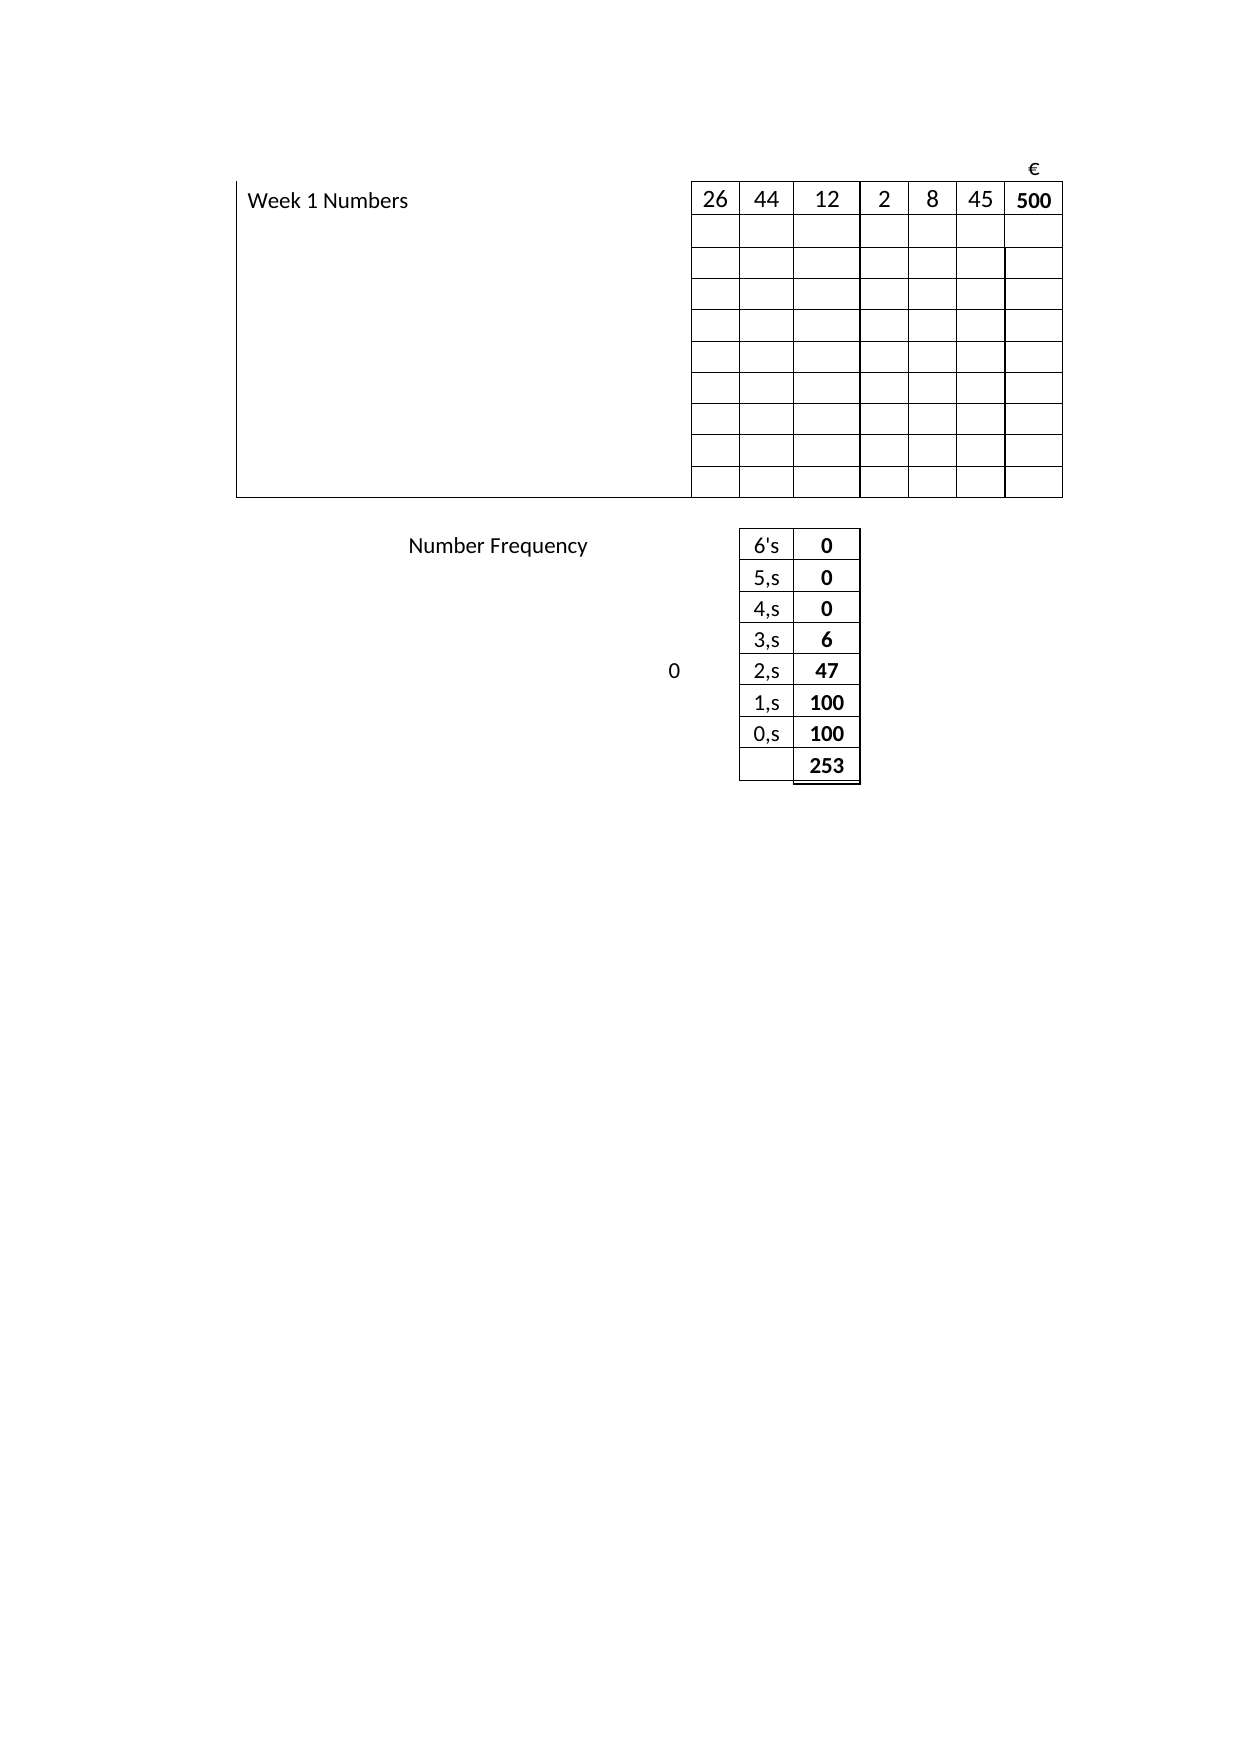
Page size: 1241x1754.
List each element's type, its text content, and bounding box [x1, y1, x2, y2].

table_cell [861, 467, 908, 497]
table_cell [740, 310, 793, 341]
table_cell [305, 622, 691, 653]
table_cell [236, 150, 305, 181]
table_cell [1063, 214, 1163, 247]
table_cell [236, 591, 305, 622]
table_cell [794, 404, 859, 434]
table_cell [1006, 373, 1062, 403]
table_cell 0 [305, 653, 691, 684]
table_cell [691, 622, 739, 653]
table_cell [150, 622, 236, 653]
table_cell [691, 528, 739, 559]
table_cell [739, 498, 793, 528]
table_cell [1006, 279, 1062, 309]
table_cell [1005, 684, 1063, 716]
table_cell [691, 716, 739, 747]
table_cell [1063, 653, 1163, 684]
table_cell [908, 747, 956, 780]
table_cell [305, 498, 691, 528]
table_cell [861, 435, 908, 466]
table_cell 6 [794, 623, 859, 653]
table_cell 8 [909, 182, 956, 214]
table_cell [236, 559, 305, 591]
table_cell 0 [794, 560, 859, 591]
table_cell [956, 528, 1005, 559]
table_cell [1063, 716, 1163, 747]
table_cell [691, 653, 739, 684]
table_cell [740, 404, 793, 434]
table_cell [861, 591, 908, 622]
table_cell 253 [794, 748, 859, 780]
table_cell [1063, 341, 1163, 372]
table_cell [237, 214, 305, 247]
table_cell 0,s [740, 717, 793, 747]
table_cell [237, 309, 305, 341]
table_cell [861, 528, 908, 559]
table_cell [909, 215, 956, 247]
table_cell [305, 747, 691, 780]
table_cell [794, 467, 859, 497]
table_cell [692, 373, 739, 403]
table_cell [1063, 747, 1163, 780]
table_cell [909, 310, 956, 341]
table_cell [1063, 181, 1163, 214]
table_cell [1006, 310, 1062, 341]
table_cell 5,s [740, 560, 793, 591]
table_cell [740, 748, 793, 780]
table_cell [861, 342, 908, 372]
table_cell [691, 498, 739, 528]
table_cell [150, 214, 236, 247]
table_cell [237, 341, 305, 372]
table_cell [1063, 466, 1163, 497]
table_cell [1005, 498, 1063, 528]
table_cell [740, 435, 793, 466]
table_cell [237, 466, 305, 497]
table_cell [794, 342, 859, 372]
table_cell [150, 309, 236, 341]
table_cell [956, 684, 1005, 716]
table_cell [957, 373, 1004, 403]
table_cell Number Frequency [305, 528, 691, 559]
table_cell [908, 653, 956, 684]
table_cell [1063, 278, 1163, 309]
table_cell [1005, 747, 1063, 780]
table_cell [1005, 591, 1063, 622]
table_cell [957, 248, 1004, 278]
table_cell 2,s [740, 654, 793, 684]
table_cell 0 [794, 592, 859, 622]
table_cell [861, 373, 908, 403]
table_cell [794, 279, 859, 309]
table_cell 12 [794, 182, 859, 214]
table_cell [1005, 653, 1063, 684]
table_cell [957, 342, 1004, 372]
table_cell [956, 498, 1005, 528]
table_cell [150, 181, 236, 214]
table_cell [794, 248, 859, 278]
table_cell [1063, 559, 1163, 591]
table_cell [305, 247, 691, 278]
table_cell [1005, 528, 1063, 559]
table_cell [1063, 497, 1163, 528]
table_cell [957, 467, 1004, 497]
table_cell [150, 653, 236, 684]
table_cell [691, 684, 739, 716]
table_cell 3,s [740, 623, 793, 653]
table_cell [150, 528, 236, 559]
table_cell [237, 372, 305, 403]
table_cell [237, 403, 305, 434]
table_cell [691, 747, 739, 780]
table_cell [237, 278, 305, 309]
table_cell [305, 716, 691, 747]
table_cell 100 [794, 717, 859, 747]
table_cell [150, 684, 236, 716]
table_cell 47 [794, 654, 859, 684]
table_cell 2 [861, 182, 908, 214]
table_cell [1006, 342, 1062, 372]
table_cell [861, 716, 908, 747]
table_cell [909, 404, 956, 434]
table_cell [236, 747, 305, 780]
table_cell [305, 150, 691, 181]
table_cell [861, 404, 908, 434]
table_cell [236, 528, 305, 559]
table_cell 44 [740, 182, 793, 214]
table_cell [150, 591, 236, 622]
table_cell [740, 215, 793, 247]
table_cell [956, 747, 1005, 780]
table_cell [794, 435, 859, 466]
table_cell [861, 279, 908, 309]
table_cell [1006, 404, 1062, 434]
table_cell [909, 248, 956, 278]
table_cell 4,s [740, 592, 793, 622]
table_cell [908, 591, 956, 622]
table_cell [957, 310, 1004, 341]
table_cell [909, 373, 956, 403]
table_cell [305, 434, 691, 466]
table_cell [1005, 215, 1062, 247]
table_cell [861, 559, 908, 591]
table_cell [861, 747, 908, 780]
table_cell [860, 498, 908, 528]
table_cell [150, 559, 236, 591]
table_cell [150, 747, 236, 780]
table_cell [860, 150, 908, 181]
table_cell [150, 497, 236, 528]
table_cell [150, 372, 236, 403]
table_cell [861, 684, 908, 716]
table_cell [909, 435, 956, 466]
table_cell [1005, 559, 1063, 591]
table_cell [956, 591, 1005, 622]
table_cell [236, 622, 305, 653]
table_cell [1005, 716, 1063, 747]
table_cell [794, 373, 859, 403]
table_cell [956, 150, 1005, 181]
table_cell [1063, 622, 1163, 653]
table_cell [908, 150, 956, 181]
table_cell [957, 435, 1004, 466]
table_cell [861, 310, 908, 341]
table_cell [909, 342, 956, 372]
table_cell [908, 684, 956, 716]
table_cell [305, 466, 691, 497]
table_cell [150, 466, 236, 497]
table_cell [739, 150, 793, 181]
table_cell [908, 622, 956, 653]
table_cell 1,s [740, 685, 793, 716]
table_cell [692, 404, 739, 434]
table_cell [150, 341, 236, 372]
table_cell [1063, 309, 1163, 341]
table_cell € [1005, 150, 1063, 181]
table_cell [691, 591, 739, 622]
table_cell [861, 248, 908, 278]
table_cell [150, 716, 236, 747]
table_cell 26 [692, 182, 739, 214]
table_cell [692, 467, 739, 497]
table_cell [692, 215, 739, 247]
table_cell [956, 716, 1005, 747]
table_cell 100 [794, 685, 859, 716]
table_cell [691, 559, 739, 591]
table_cell [305, 403, 691, 434]
table_cell [305, 591, 691, 622]
table_cell [692, 310, 739, 341]
table_cell [908, 528, 956, 559]
table_cell [793, 498, 860, 528]
table_cell [908, 559, 956, 591]
table_cell [957, 279, 1004, 309]
table_cell [957, 404, 1004, 434]
table_cell [956, 622, 1005, 653]
table_cell [150, 403, 236, 434]
table_cell [236, 716, 305, 747]
table_cell [305, 309, 691, 341]
table_cell [305, 372, 691, 403]
table_cell [740, 467, 793, 497]
table_cell Week 1 Numbers [237, 181, 691, 214]
table_cell [956, 559, 1005, 591]
table_cell [236, 684, 305, 716]
table_cell [305, 559, 691, 591]
table_cell [740, 342, 793, 372]
table_cell [1063, 247, 1163, 278]
table_cell [909, 279, 956, 309]
table_cell [909, 467, 956, 497]
table_cell [1006, 248, 1062, 278]
table_cell [305, 684, 691, 716]
table_cell [740, 248, 793, 278]
table_cell [1006, 435, 1062, 466]
table_cell 0 [794, 529, 859, 559]
table_cell [150, 434, 236, 466]
table_cell [1063, 528, 1163, 559]
table_cell [692, 342, 739, 372]
table_cell [793, 150, 860, 181]
table_cell [237, 247, 305, 278]
table_cell [908, 498, 956, 528]
table_cell [1063, 684, 1163, 716]
table_cell [740, 373, 793, 403]
table_cell [1006, 467, 1062, 497]
table_cell [691, 150, 739, 181]
table_cell [150, 278, 236, 309]
table_cell [957, 215, 1004, 247]
table_cell 500 [1005, 182, 1062, 214]
table_cell [236, 498, 305, 528]
table_cell [692, 435, 739, 466]
table_cell [1063, 434, 1163, 466]
table_cell [861, 622, 908, 653]
table_cell 45 [957, 182, 1004, 214]
table_cell 6's [740, 529, 793, 559]
table_cell [1063, 372, 1163, 403]
table_cell [150, 247, 236, 278]
table_cell [305, 214, 691, 247]
table_cell [1063, 150, 1163, 181]
table_cell [305, 341, 691, 372]
table_cell [794, 310, 859, 341]
table_cell [740, 279, 793, 309]
table_cell [305, 278, 691, 309]
table_cell [1063, 403, 1163, 434]
table_cell [692, 248, 739, 278]
table_cell [861, 215, 908, 247]
table_cell [150, 150, 236, 181]
table_cell [692, 279, 739, 309]
table_cell [861, 653, 908, 684]
table_cell [236, 653, 305, 684]
table_cell [1063, 591, 1163, 622]
table_cell [794, 215, 859, 247]
table_cell [956, 653, 1005, 684]
table_cell [908, 716, 956, 747]
table_cell [237, 434, 305, 466]
table_cell [1005, 622, 1063, 653]
